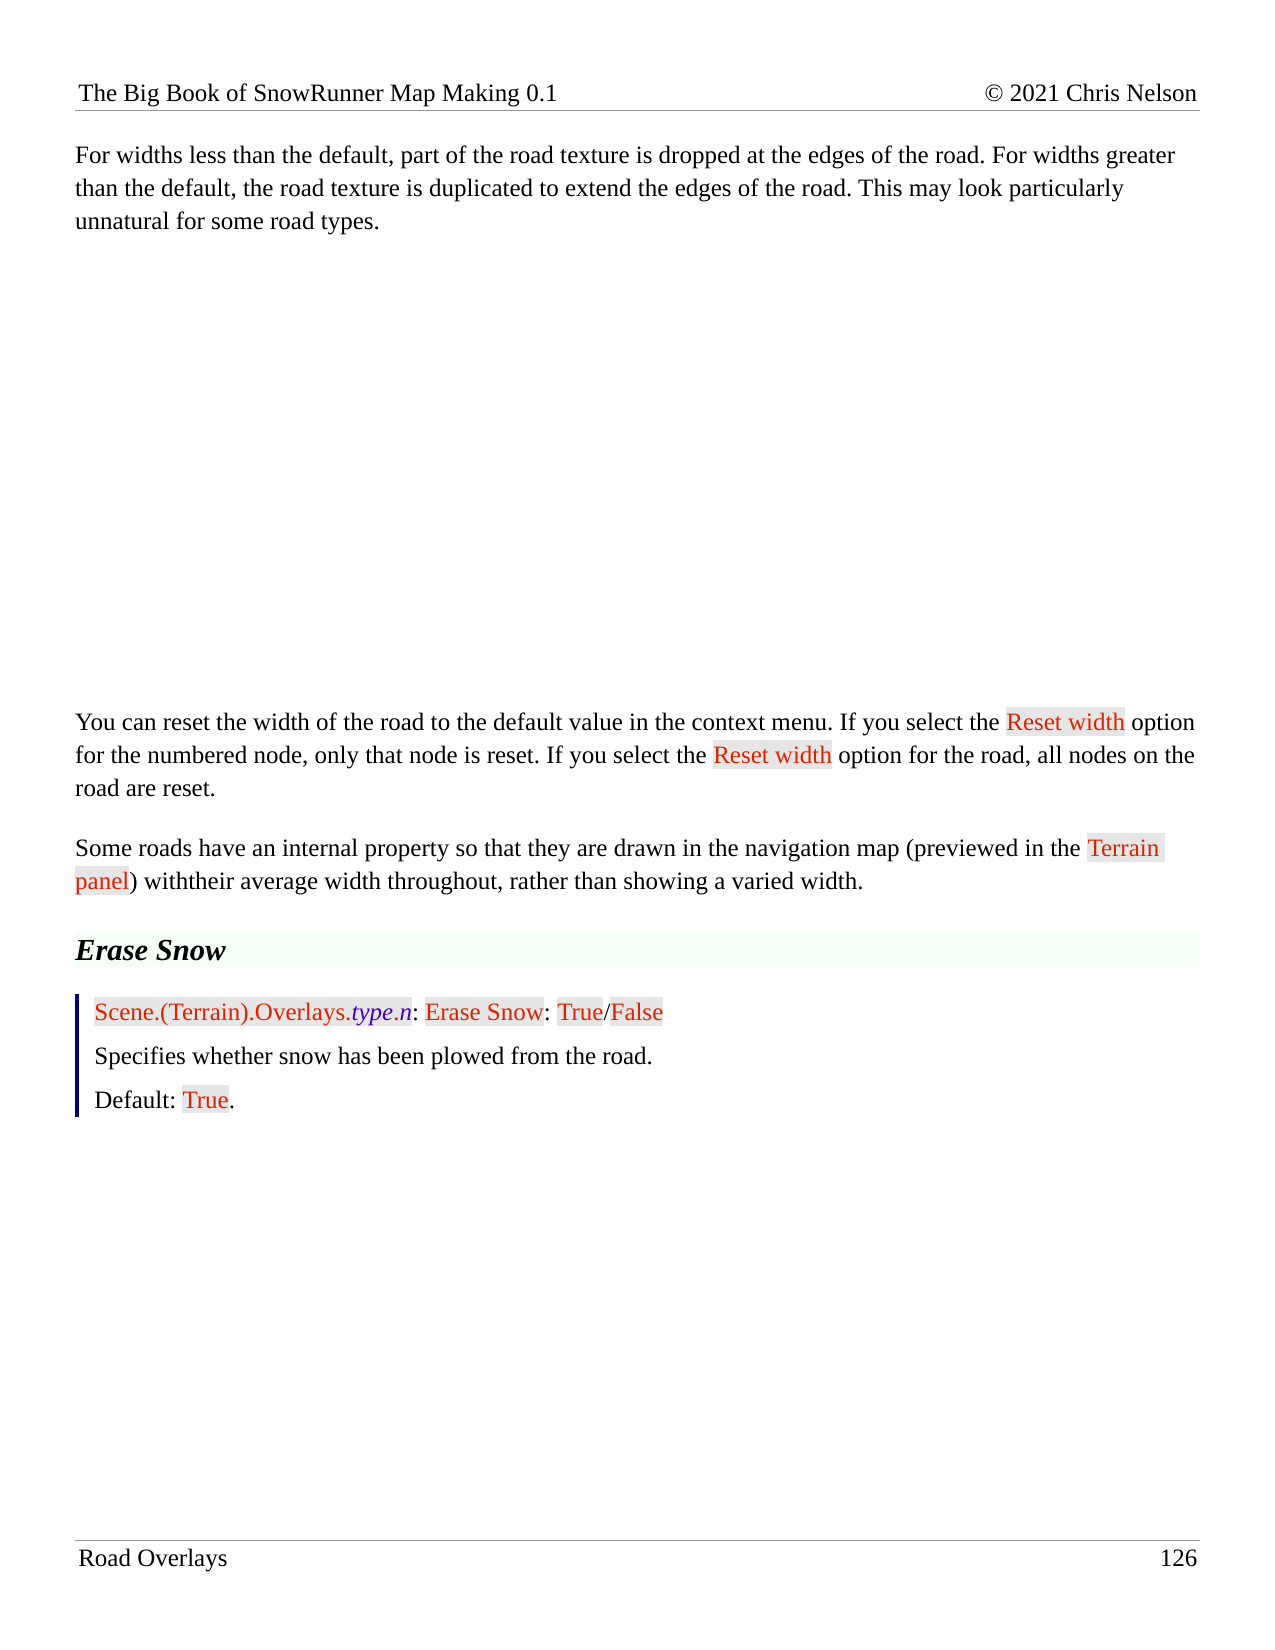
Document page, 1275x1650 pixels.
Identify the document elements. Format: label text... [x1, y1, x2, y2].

text Some roads have an internal property so that they are drawn in the navigation map (previewed in the Terrain panel) withtheir average width throughout, rather than showing a varied width. [75, 833, 1200, 895]
text You can reset the width of the road to the default value in the context menu. If you select the Reset width option for the numbered node, only that node is reset. If you select the Reset width option for the road, all nodes on the road are reset. [75, 707, 1200, 802]
text Specifies whether snow has been plowed from the road. [79, 1038, 1200, 1070]
text Scene.(Terrain).Overlays.type.n: Erase Snow: True/False [79, 994, 1200, 1026]
subtitle Erase Snow [75, 932, 1200, 967]
text Default: True. [79, 1082, 1200, 1117]
text For widths less than the default, part of the road texture is dropped at the edges of the road. For widths greater than the default, the road texture is duplicated to extend the edges of the road. This may look particularly unnatural for some road types. [75, 140, 1200, 235]
